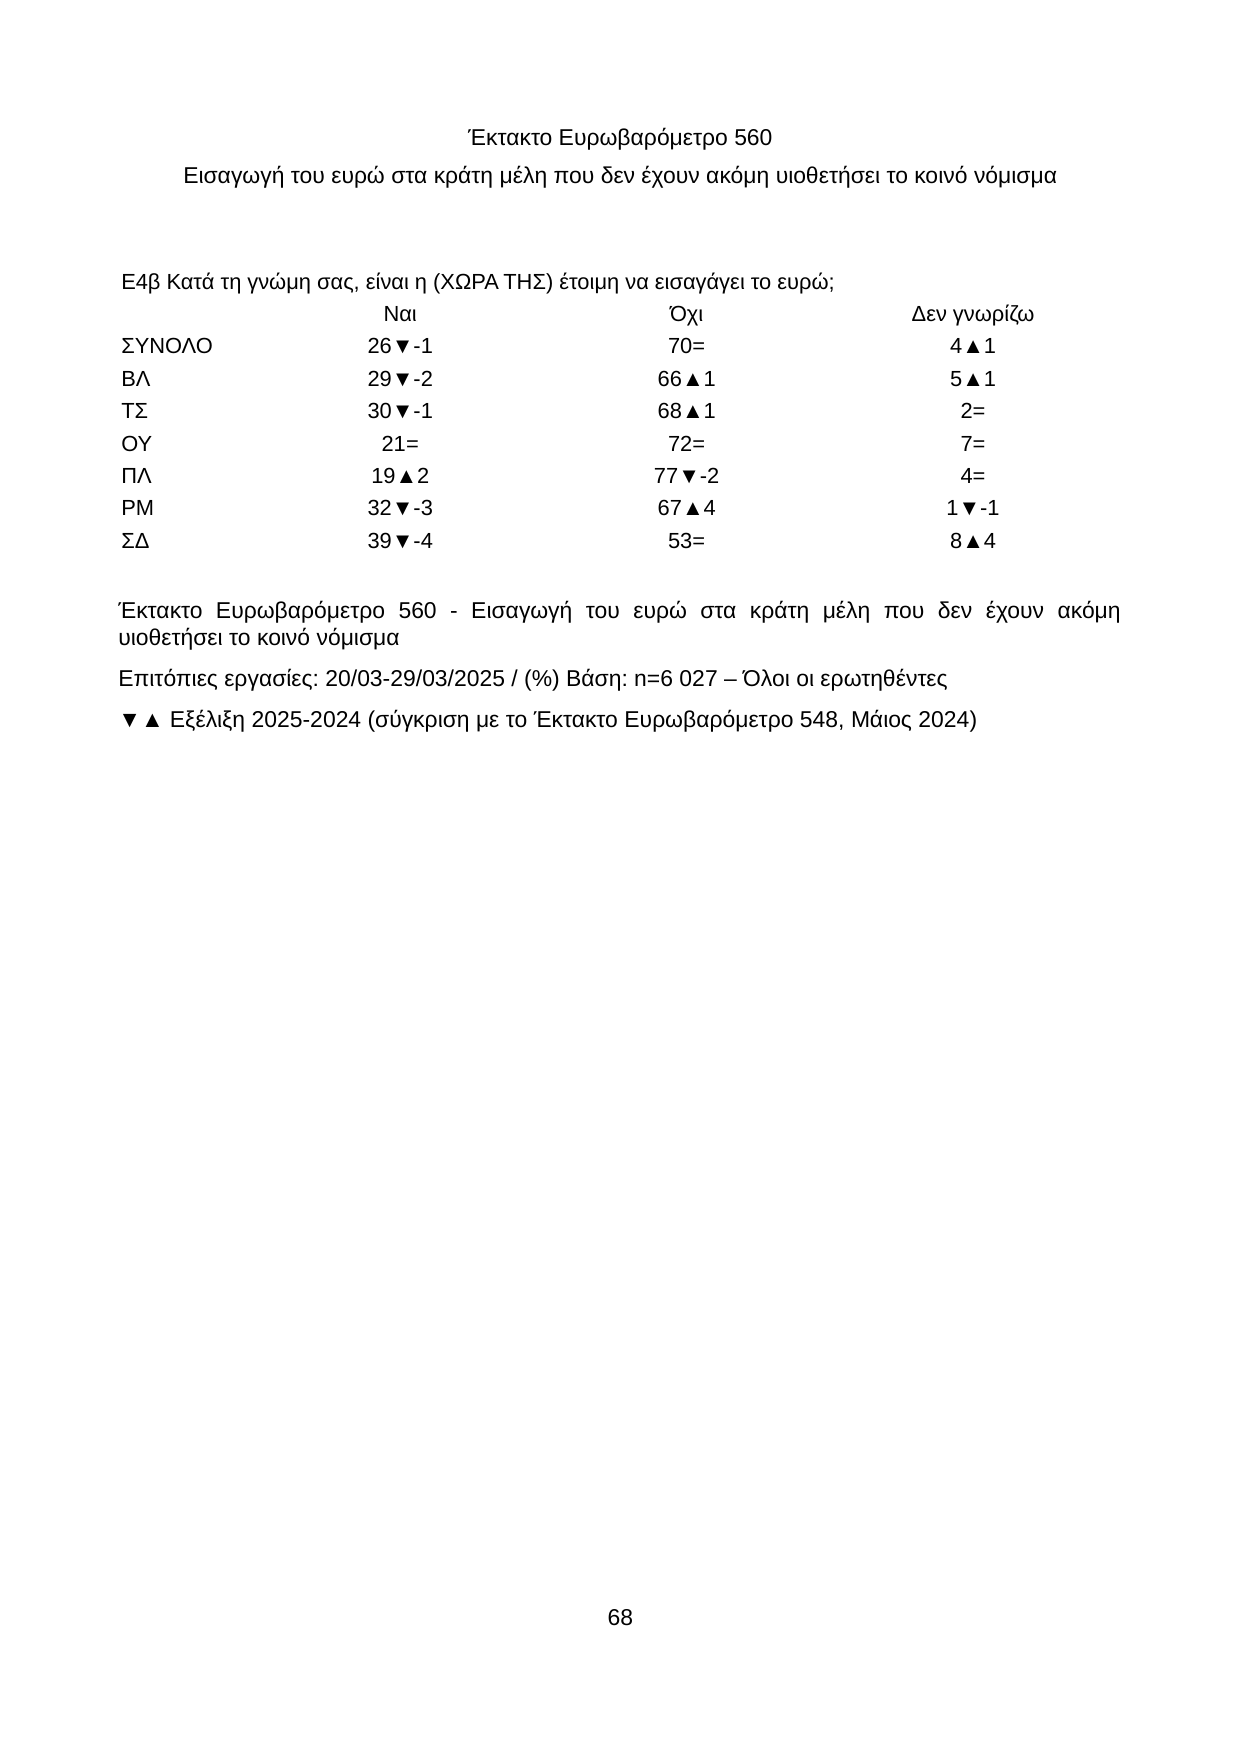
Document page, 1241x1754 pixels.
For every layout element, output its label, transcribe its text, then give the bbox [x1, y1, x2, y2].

table_cell Όχι [543, 298, 830, 330]
table_header Ε4β Κατά τη γνώμη σας, είναι η (ΧΩΡΑ ΤΗΣ) έτοιμη να εισαγάγει το ευρώ; [118, 265, 1116, 297]
table_cell 8▲4 [830, 524, 1116, 557]
table_cell ΡΜ [118, 492, 257, 524]
text ▼▲ Εξέλιξη 2025-2024 (σύγκριση με το Έκτακτο Ευρωβαρόμετρο 548, Μάιος 2024) [118, 706, 1122, 732]
table_cell 2= [830, 395, 1116, 427]
table_cell 68▲1 [543, 395, 830, 427]
table_cell 7= [830, 427, 1116, 459]
table_cell ΣΔ [118, 524, 257, 557]
table_cell 39▼-4 [257, 524, 543, 557]
table_cell ΒΛ [118, 362, 257, 394]
table_cell 4▲1 [830, 330, 1116, 362]
table_cell ΟΥ [118, 427, 257, 459]
table_cell 5▲1 [830, 362, 1116, 394]
table_cell Ναι [257, 298, 543, 330]
table_cell 32▼-3 [257, 492, 543, 524]
text Επιτόπιες εργασίες: 20/03-29/03/2025 / (%) Βάση: n=6 027 – Όλοι οι ερωτηθέντες [118, 665, 1122, 691]
table_cell [118, 298, 257, 330]
table_cell 26▼-1 [257, 330, 543, 362]
table_cell 53= [543, 524, 830, 557]
table_cell 30▼-1 [257, 395, 543, 427]
table_cell 77▼-2 [543, 459, 830, 492]
table_cell 19▲2 [257, 459, 543, 492]
table_cell 1▼-1 [830, 492, 1116, 524]
table_cell 29▼-2 [257, 362, 543, 394]
table_cell 70= [543, 330, 830, 362]
table_cell ΣΥΝΟΛΟ [118, 330, 257, 362]
text Έκτακτο Ευρωβαρόμετρο 560 - Εισαγωγή του ευρώ στα κράτη μέλη που δεν έχουν ακόμη υιοθετήσει το κοινό νόμισμα [118, 597, 1122, 650]
table_cell 21= [257, 427, 543, 459]
table_cell Δεν γνωρίζω [830, 298, 1116, 330]
table_cell 72= [543, 427, 830, 459]
table_cell 66▲1 [543, 362, 830, 394]
table_cell ΤΣ [118, 395, 257, 427]
table_cell ΠΛ [118, 459, 257, 492]
table_cell 4= [830, 459, 1116, 492]
table_cell 67▲4 [543, 492, 830, 524]
